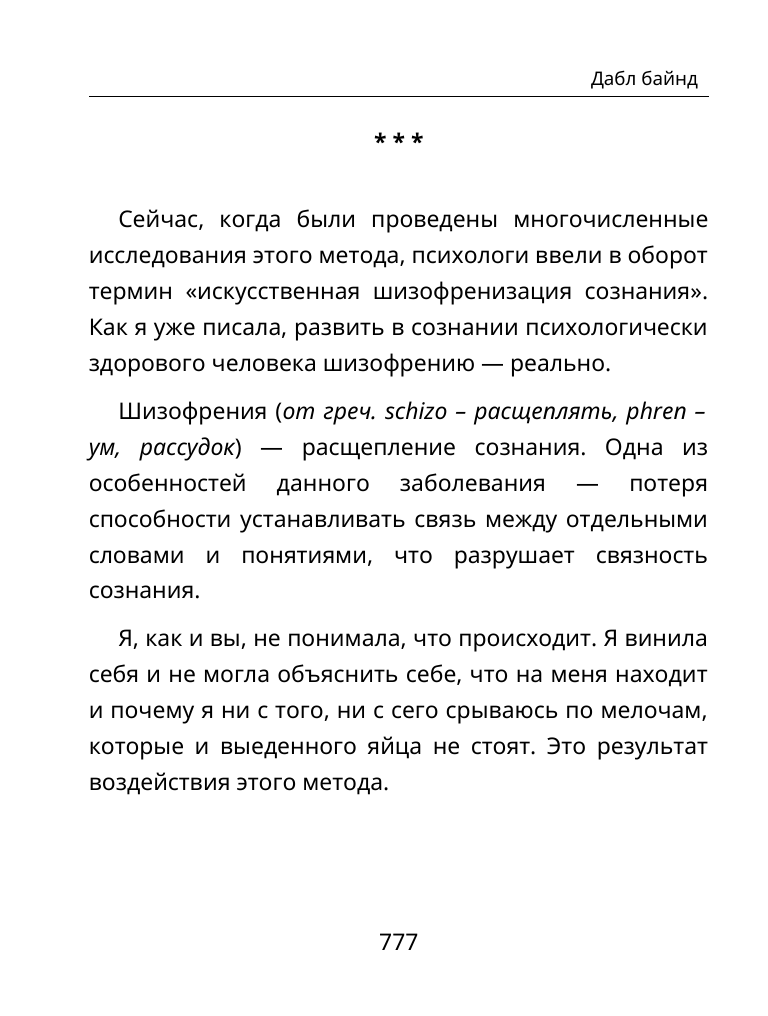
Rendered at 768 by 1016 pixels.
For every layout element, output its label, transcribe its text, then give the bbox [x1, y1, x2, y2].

subtitle * * * [88, 126, 709, 157]
text Шизофрения (от греч. schizo – расщеплять, phren – ум, рассудок) — расщепление сознания. Одна из особенностей данного заболевания — потеря способности устанавливать связь между отдельными словами и понятиями, что разрушает связность сознания. [88, 395, 709, 606]
text Я, как и вы, не понимала, что происходит. Я винила себя и не могла объяснить себе, что на меня находит и почему я ни с того, ни с сего срываюсь по мелочам, которые и выеденного яйца не стоят. Это результат воздействия этого метода. [88, 622, 709, 797]
text Сейчас, когда были проведены многочисленные исследования этого метода, психологи ввели в оборот термин «искусственная шизофренизация сознания». Как я уже писала, развить в сознании психологически здорового человека шизофрению — реально. [88, 203, 709, 378]
